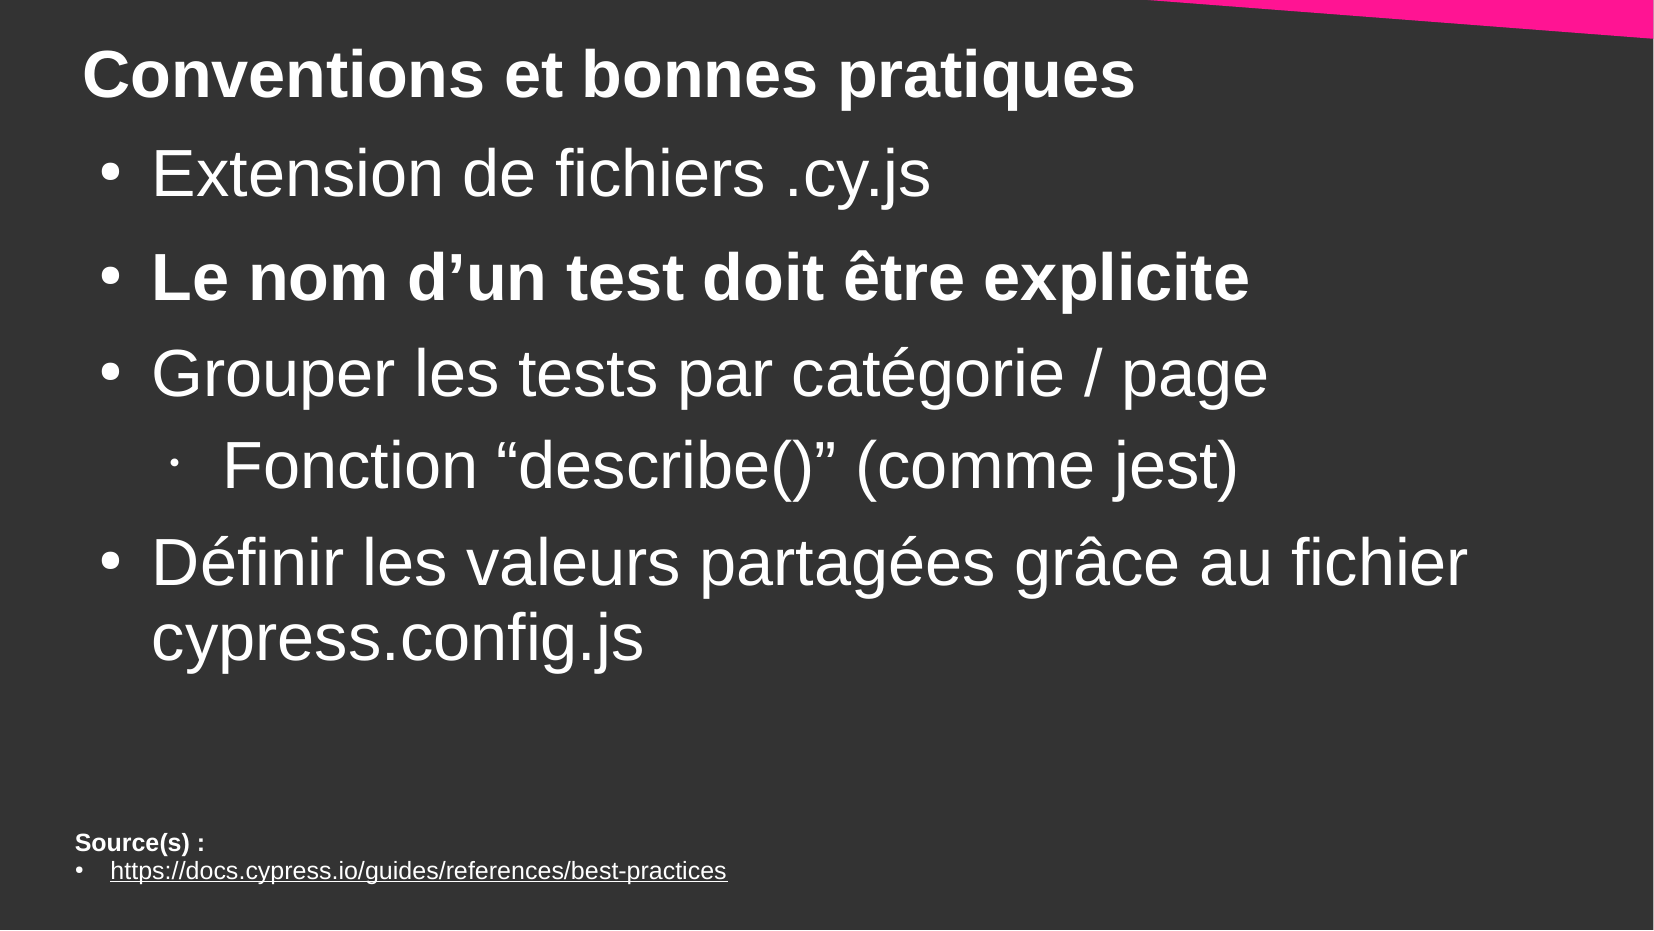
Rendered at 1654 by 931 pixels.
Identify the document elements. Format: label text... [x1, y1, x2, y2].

text_box [1147, 0, 1654, 39]
list Extension de fichiers .cy.js Le nom d’un test doit être explicite Grouper les tests par catégorie / page Fonction “describe()” (comme jest) Définir les valeurs partagées grâce au fichier cypress.config.js [80, 135, 1620, 804]
title Conventions et bonnes pratiques [82, 37, 1571, 112]
text_box Source(s) : https://docs.cypress.io/guides/references/best-practices [60, 821, 1546, 906]
